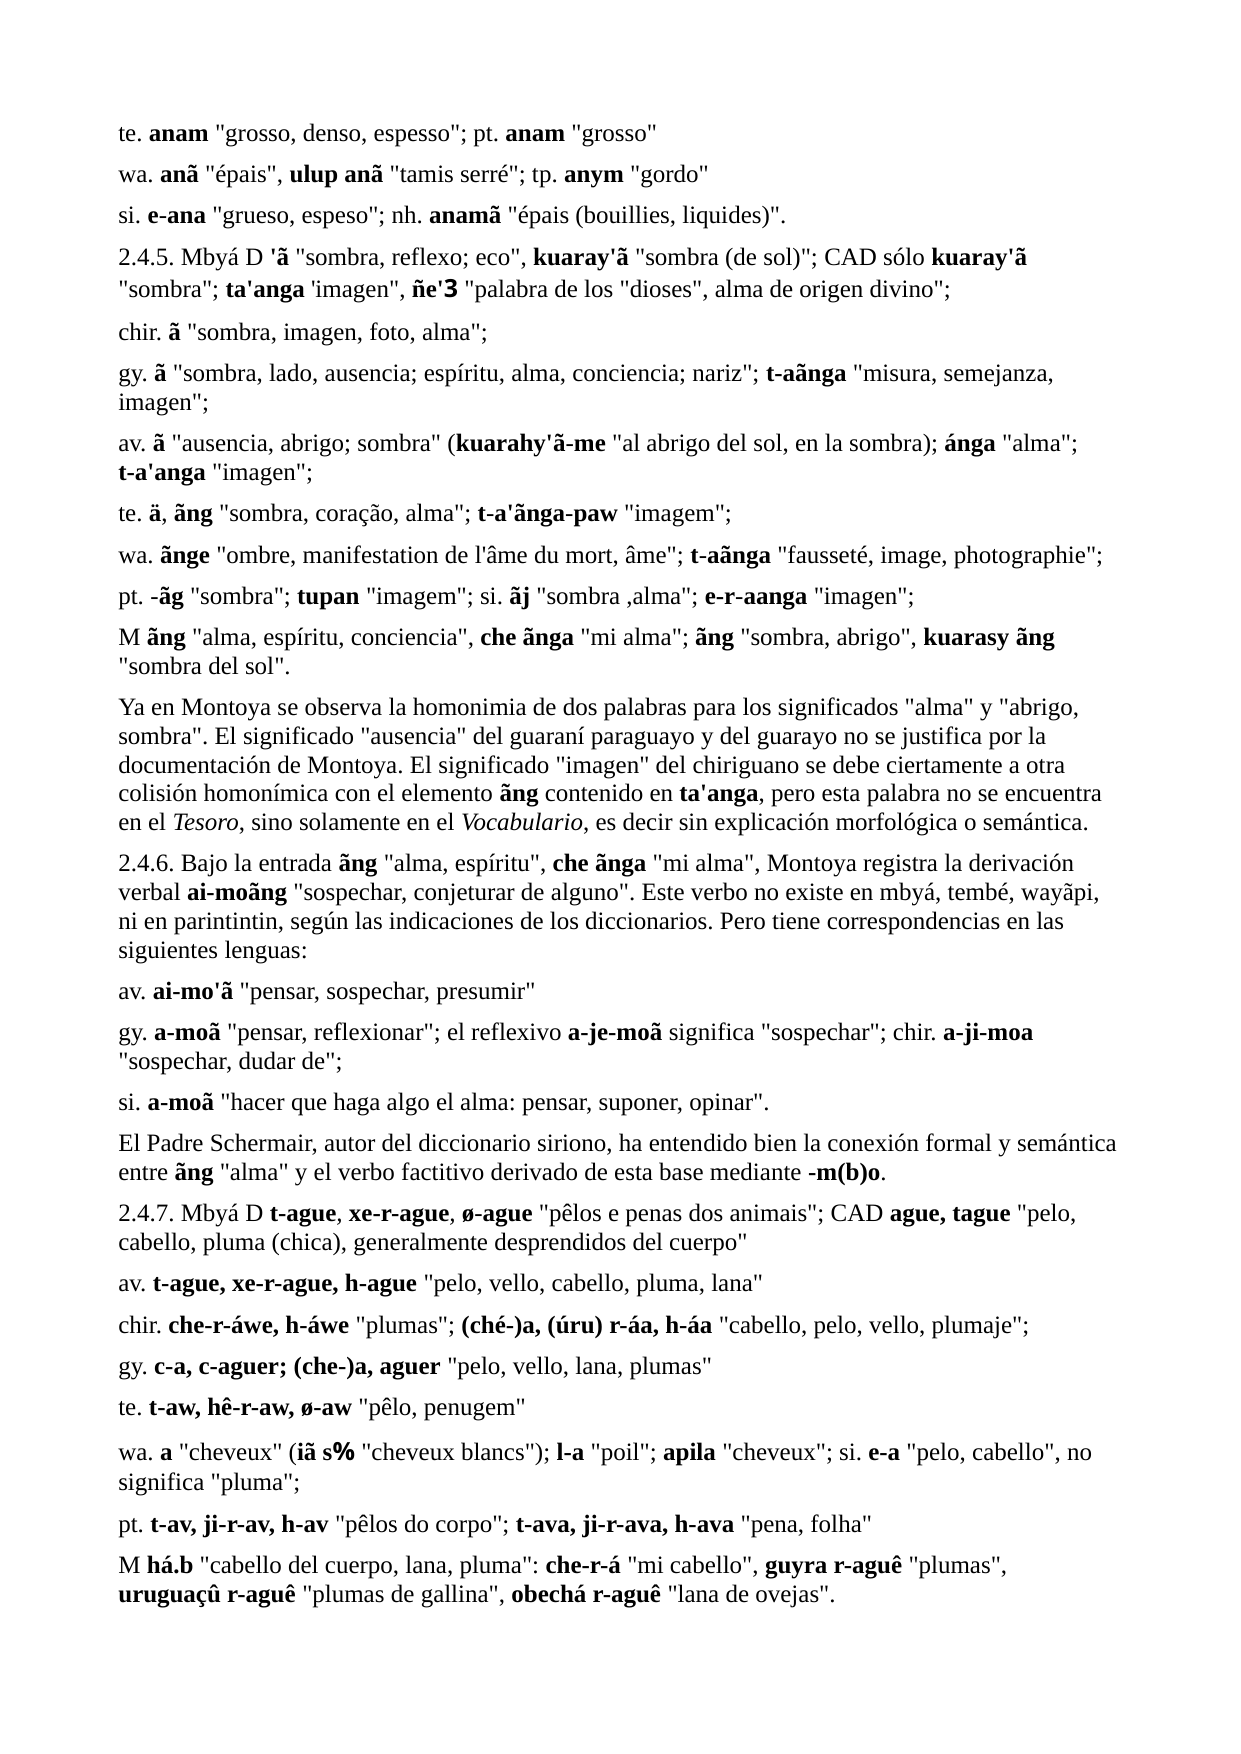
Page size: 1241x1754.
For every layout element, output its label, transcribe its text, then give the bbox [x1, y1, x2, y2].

text 2.4.6. Bajo la entrada ãng "alma, espíritu", che ãnga "mi alma", Montoya registra la derivación verbal ai-moãng "sospechar, conjeturar de alguno". Este verbo no existe en mbyá, tembé, wayãpi, ni en parintintin, según las indicaciones de los diccionarios. Pero tiene correspondencias en las siguientes lenguas: [118, 848, 1122, 963]
text pt. -ãg "som­bra"; tupan "imagem"; si. ãj "sombra ,alma"; e-r-aanga "imagen"; [118, 581, 1122, 610]
text chir. ã "sombra, imagen, foto, alma"; [118, 317, 1122, 346]
text av. ai-mo'ã "pensar, sospechar, presumir" [118, 976, 1122, 1005]
text gy. c-a, c-aguer; (che-)a, aguer "pelo, vello, lana, plumas" [118, 1351, 1122, 1380]
text te. ä, ãng "sombra, coração, alma"; t-a'ãnga-paw "imagem"; [118, 498, 1122, 527]
text M há.b "cabello del cuerpo, lana, pluma": che-r-á "mi cabello", guyra r-aguê "plumas", uruguaçû r-aguê "plumas de gallina", obe­chá r-aguê "lana de ovejas". [118, 1550, 1122, 1607]
text av. ã "ausencia, abrigo; sombra" (kuarahy'ã-me "al abrigo del sol, en la sombra); ánga "alma"; t-a'anga "imagen"; [118, 428, 1122, 486]
text si. e-ana "grueso, espeso"; nh. anamã "épais (bouillies, liqui­des)". [118, 201, 1122, 229]
text Ya en Montoya se observa la homonimia de dos palabras para los significados "alma" y "abrigo, sombra". El significado "ausencia" del guaraní paraguayo y del guarayo no se justifica por la documentación de Montoya. El significado "imagen" del chiriguano se debe ciertamente a otra colisión homonímica con el elemento ãng contenido en ta'anga, pero esta palabra no se encuentra en el Tesoro, sino solamente en el Vocabulario, es decir sin explicación morfológica o semántica. [118, 692, 1122, 836]
text wa. anã "épais", ulup anã "tamis serré"; tp. anym "gordo" [118, 159, 1122, 188]
text gy. a-moã "pensar, reflexionar"; el reflexivo a-je-moã significa "sospechar"; chir. a-ji-moa "sospechar, dudar de"; [118, 1017, 1122, 1075]
text te. t-aw, hê-r-aw, ø-aw "pêlo, penugem" [118, 1392, 1122, 1421]
text pt. t-av, ji-r-av, h-av "pêlos do corpo"; t-ava, ji-r-ava, h-ava "pena, folha" [118, 1509, 1122, 1537]
text El Padre Schermair, autor del diccionario siriono, ha enten­dido bien la conexión formal y semántica entre ãng "alma" y el verbo factitivo derivado de esta base mediante -m(b)o. [118, 1128, 1122, 1186]
text si. a-moã "hacer que haga algo el alma: pensar, suponer, opinar". [118, 1087, 1122, 1116]
text chir. che-r-áwe, h-áwe "plumas"; (ché-)a, (úru) r-áa, h-áa "cabello, pelo, ve­llo, plumaje"; [118, 1310, 1122, 1338]
text gy. ã "sombra, lado, ausencia; espíritu, alma, conciencia; nariz"; t-aãnga "misura, semejanza, imagen"; [118, 358, 1122, 416]
text wa. ãnge "ombre, manifestation de l'âme du mort, âme"; t-aãnga "fausseté, image, photo­graphie"; [118, 540, 1122, 568]
text 2.4.5. Mbyá D 'ã "sombra, reflexo; eco", kuaray'ã "sombra (de sol)"; CAD sólo kuaray'ã "sombra"; ta'anga 'imagen", ñe'3 "palabra de los "dioses", alma de origen divino"; [118, 242, 1122, 305]
text wa. a "cheveux" (iã s% "cheveux blancs"); l-a "poil"; apila "cheveux"; si. e-a "pelo, cabello", no significa "pluma"; [118, 1433, 1122, 1496]
text te. anam "grosso, denso, espesso"; pt. anam "grosso" [118, 118, 1122, 147]
text M ãng "alma, espíritu, conciencia", che ãnga "mi alma"; ãng "sombra, abrigo", kuarasy ãng "sombra del sol". [118, 622, 1122, 680]
text 2.4.7. Mbyá D t-ague, xe-r-ague, ø-ague "pêlos e penas dos animais"; CAD ague, tague "pelo, cabello, pluma (chica), generalmente desprendidos del cuerpo" [118, 1198, 1122, 1256]
text av. t-ague, xe-r-ague, h-ague "pelo, vello, cabello, pluma, lana" [118, 1268, 1122, 1297]
